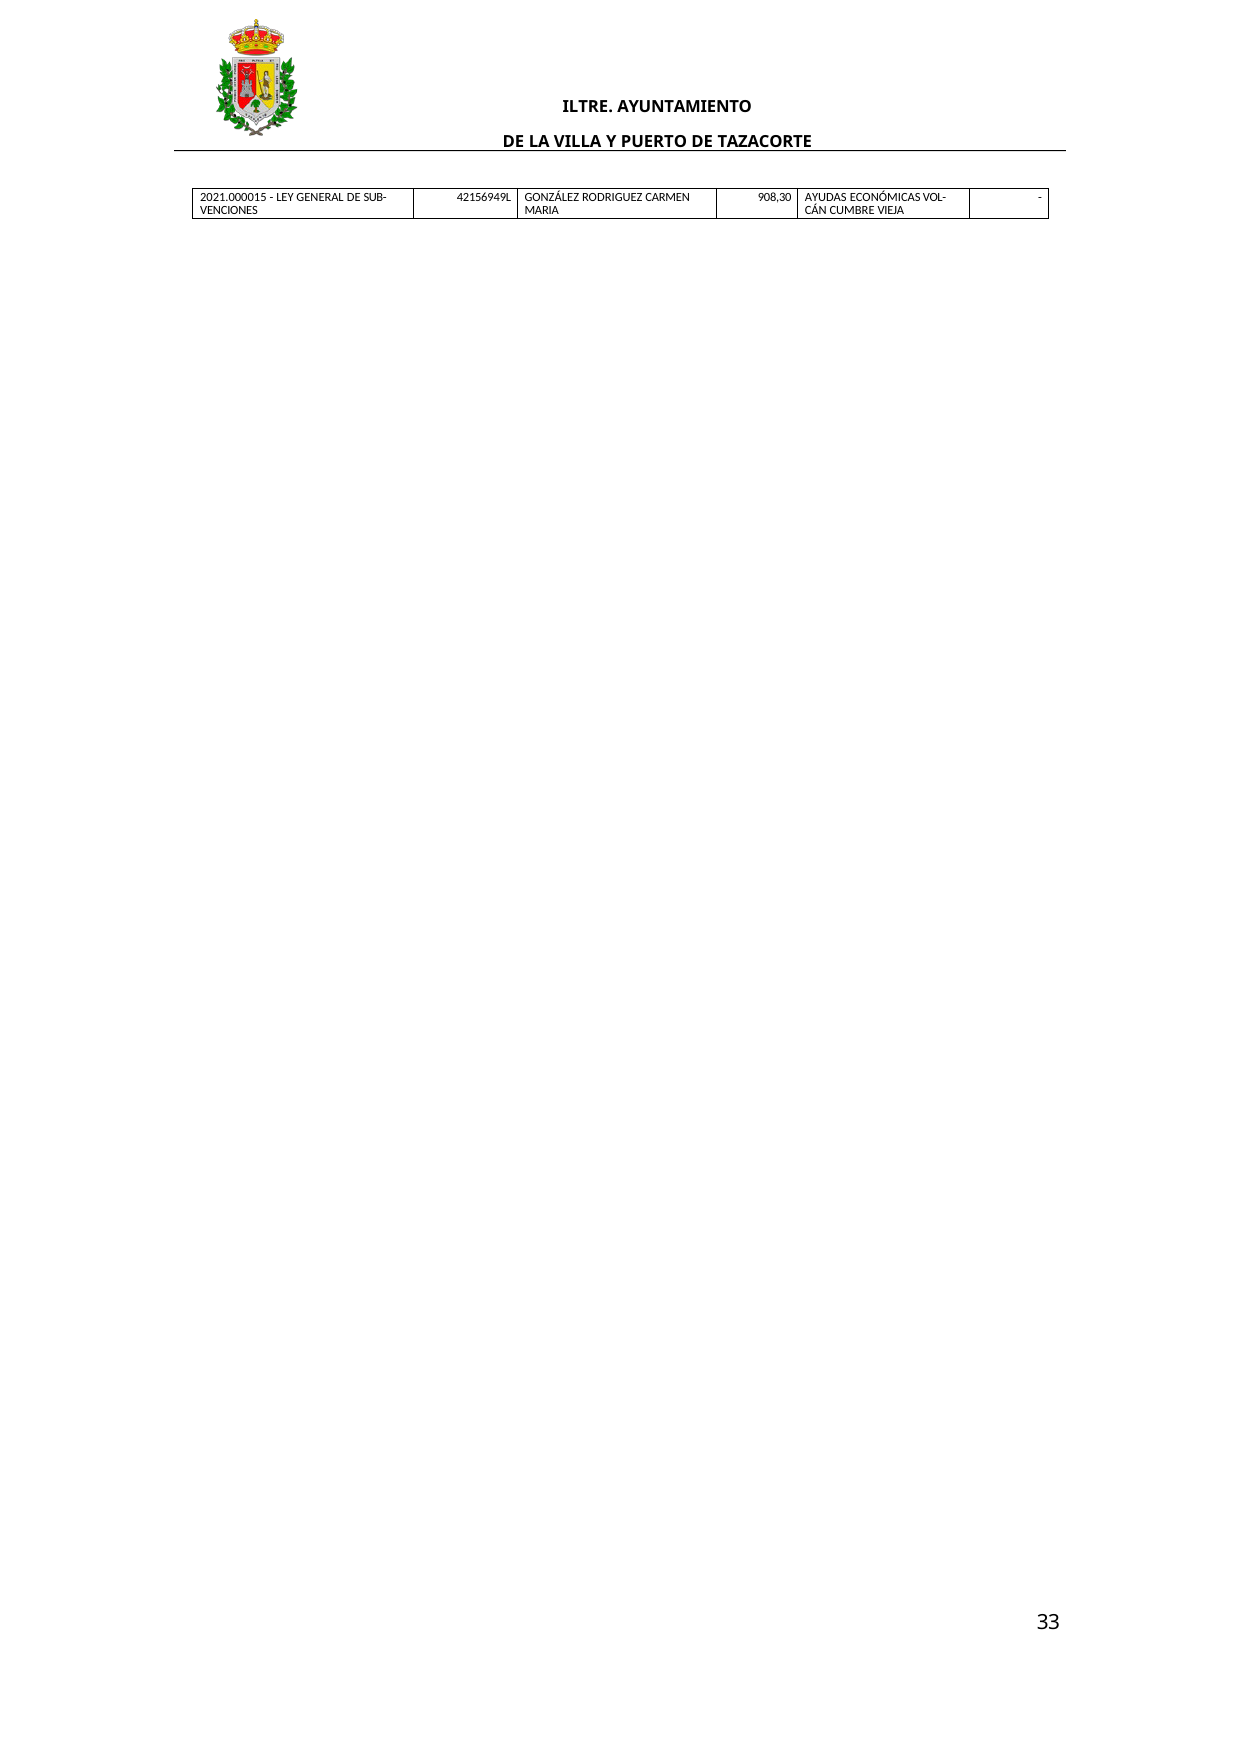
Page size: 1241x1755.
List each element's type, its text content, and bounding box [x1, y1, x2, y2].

table_cell 2021.000015 - LEY GENERAL DE SUB- VENCIONES [193, 189, 413, 218]
table_cell AYUDAS ECONÓMICAS VOL- CÁN CUMBRE VIEJA [798, 189, 969, 218]
table_cell 908,30 [717, 189, 797, 218]
table_cell GONZÁLEZ RODRIGUEZ CARMEN MARIA [518, 189, 716, 218]
table_cell 42156949L [414, 189, 517, 218]
table_cell - [970, 189, 1048, 218]
